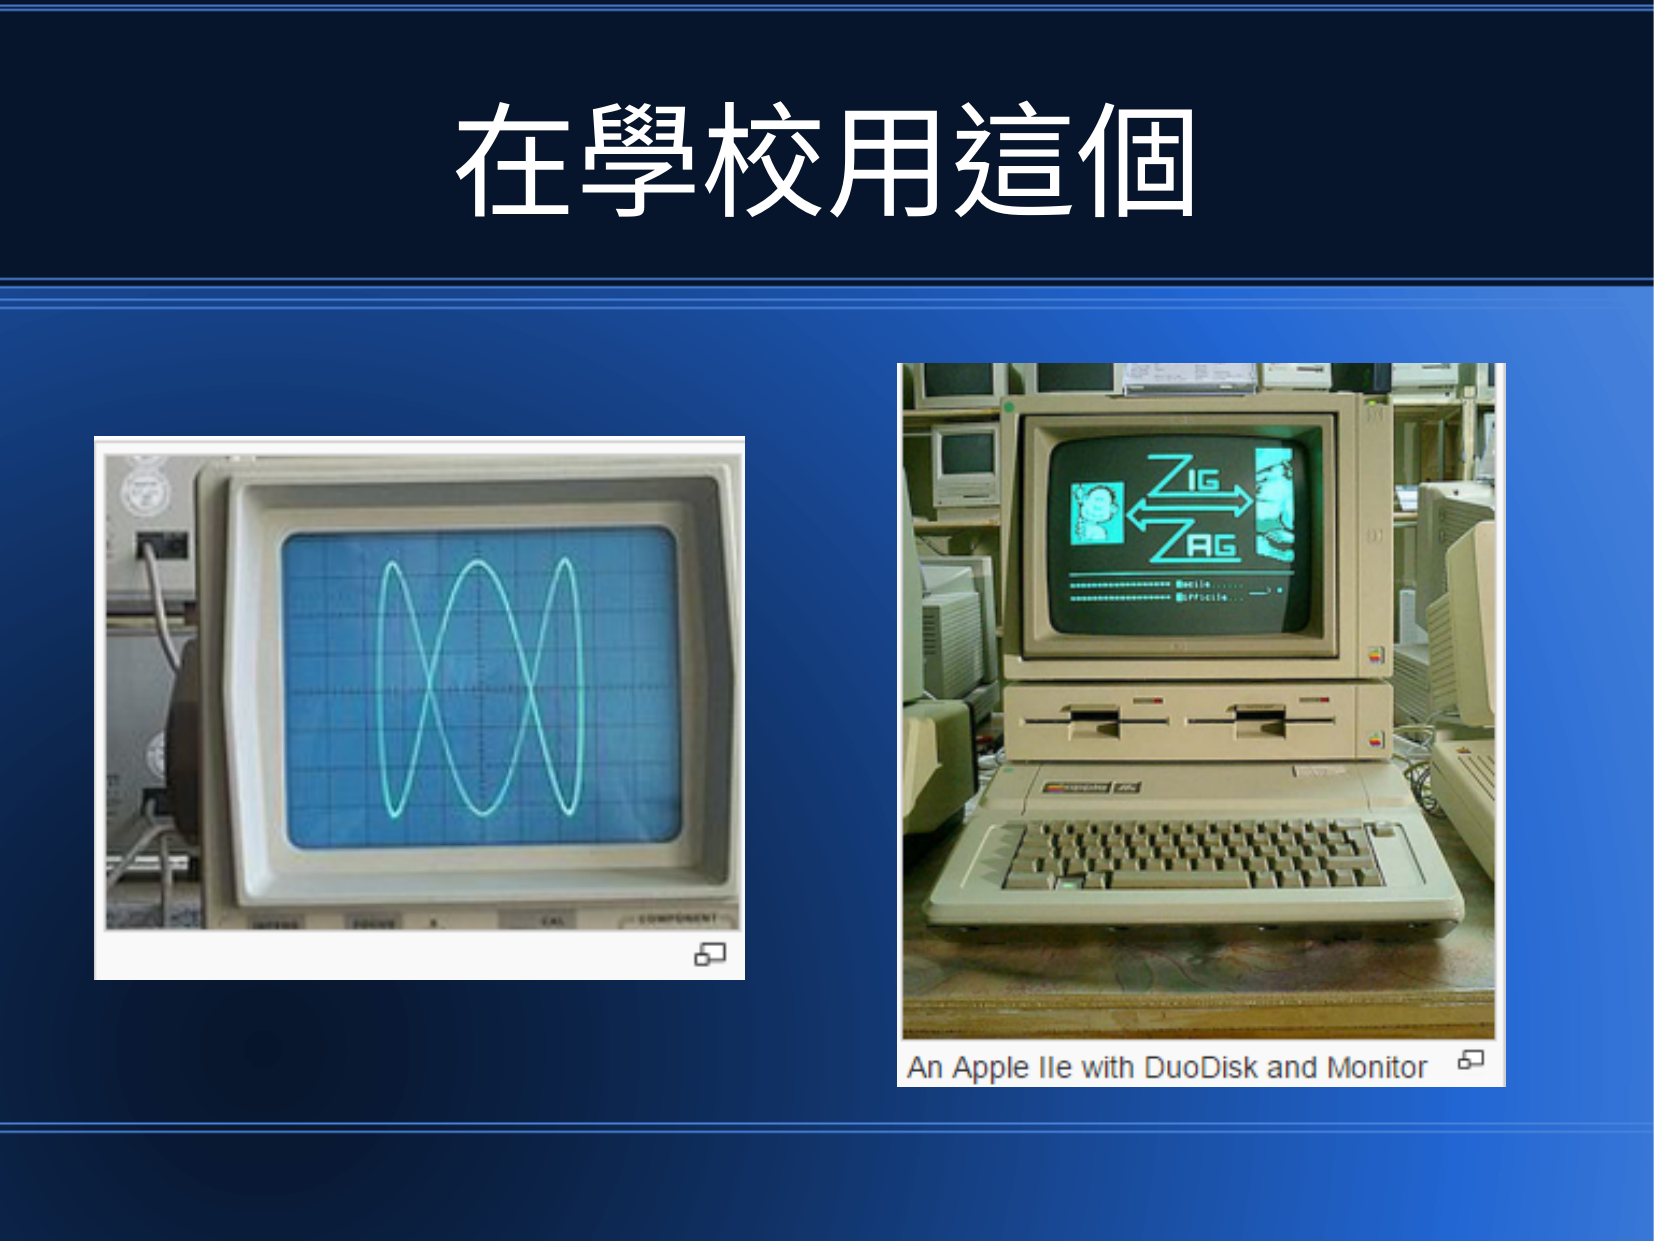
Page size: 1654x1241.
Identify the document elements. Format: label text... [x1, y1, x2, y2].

title 在學校用這個 [82, 49, 1571, 257]
picture [0, 0, 1654, 1241]
